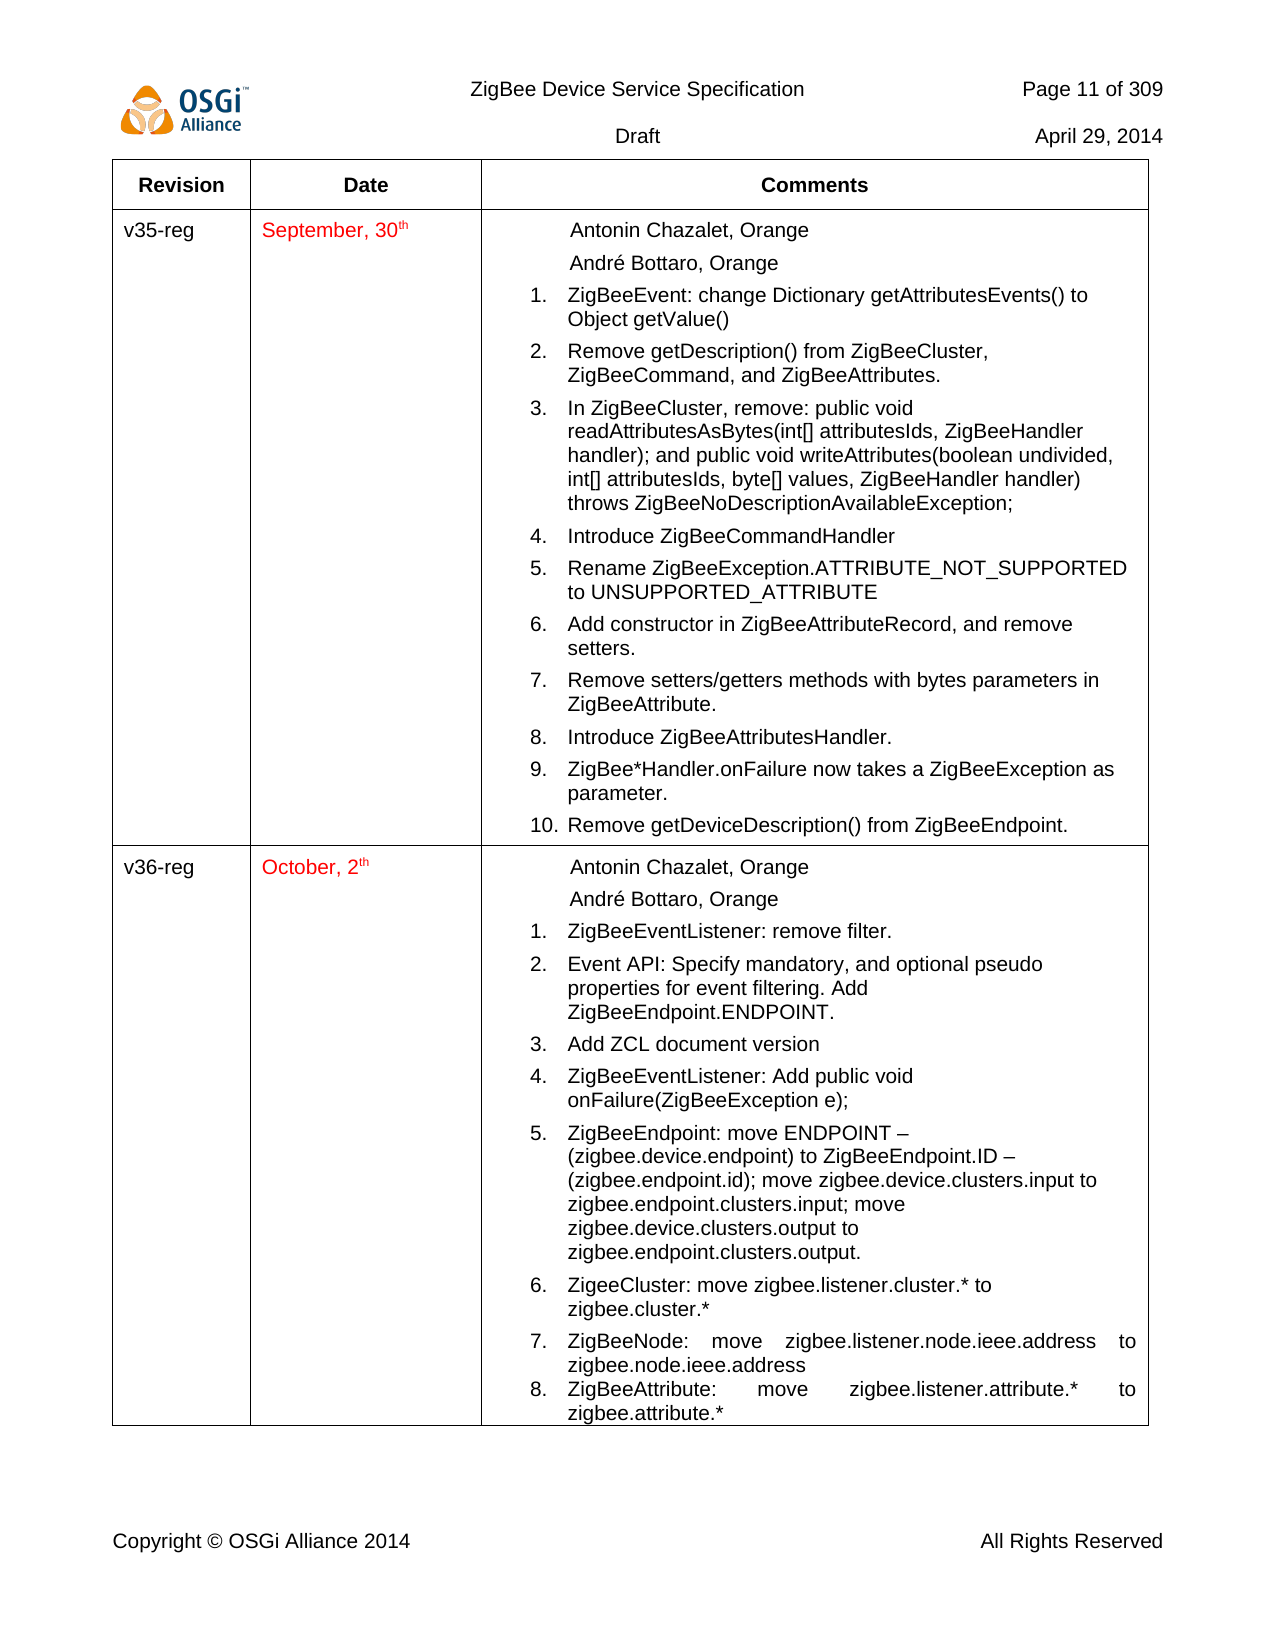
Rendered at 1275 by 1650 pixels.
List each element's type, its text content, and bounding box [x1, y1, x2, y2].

table_cell Antonin Chazalet, Orange André Bottaro, Orange ZigBeeEventListener: remove filter. Event API: Specify mandatory, and optional pseudo properties for event filtering. Add ZigBeeEndpoint.ENDPOINT. Add ZCL document version ZigBeeEventListener: Add public void onFailure(ZigBeeException e); ZigBeeEndpoint: move ENDPOINT – (zigbee.device.endpoint) to ZigBeeEndpoint.ID – (zigbee.endpoint.id); move zigbee.device.clusters.input to zigbee.endpoint.clusters.input; move zigbee.device.clusters.output to zigbee.endpoint.clusters.output. ZigeeCluster: move zigbee.listener.cluster.* to zigbee.cluster.* ZigBeeNode: move zigbee.listener.node.ieee.address to zigbee.node.ieee.address ZigBeeAttribute: move zigbee.listener.attribute.* to zigbee.attribute.* [482, 846, 1148, 1424]
table_header Comments [482, 160, 1148, 209]
table_cell v35-reg [113, 210, 250, 845]
table_cell Antonin Chazalet, Orange André Bottaro, Orange ZigBeeEvent: change Dictionary getAttributesEvents() to Object getValue() Remove getDescription() from ZigBeeCluster, ZigBeeCommand, and ZigBeeAttributes. In ZigBeeCluster, remove: public void readAttributesAsBytes(int[] attributesIds, ZigBeeHandler handler); and public void writeAttributes(boolean undivided, int[] attributesIds, byte[] values, ZigBeeHandler handler) throws ZigBeeNoDescriptionAvailableException; Introduce ZigBeeCommandHandler Rename ZigBeeException.ATTRIBUTE_NOT_SUPPORTED to UNSUPPORTED_ATTRIBUTE Add constructor in ZigBeeAttributeRecord, and remove setters. Remove setters/getters methods with bytes parameters in ZigBeeAttribute. Introduce ZigBeeAttributesHandler. ZigBee*Handler.onFailure now takes a ZigBeeException as parameter. Remove getDeviceDescription() from ZigBeeEndpoint. [482, 210, 1148, 845]
table_header Revision [113, 160, 250, 209]
table_cell September, 30th [251, 210, 481, 845]
table_cell October, 2th [251, 846, 481, 1424]
table_header Date [251, 160, 481, 209]
table_cell v36-reg [113, 846, 250, 1424]
picture [113, 78, 257, 142]
